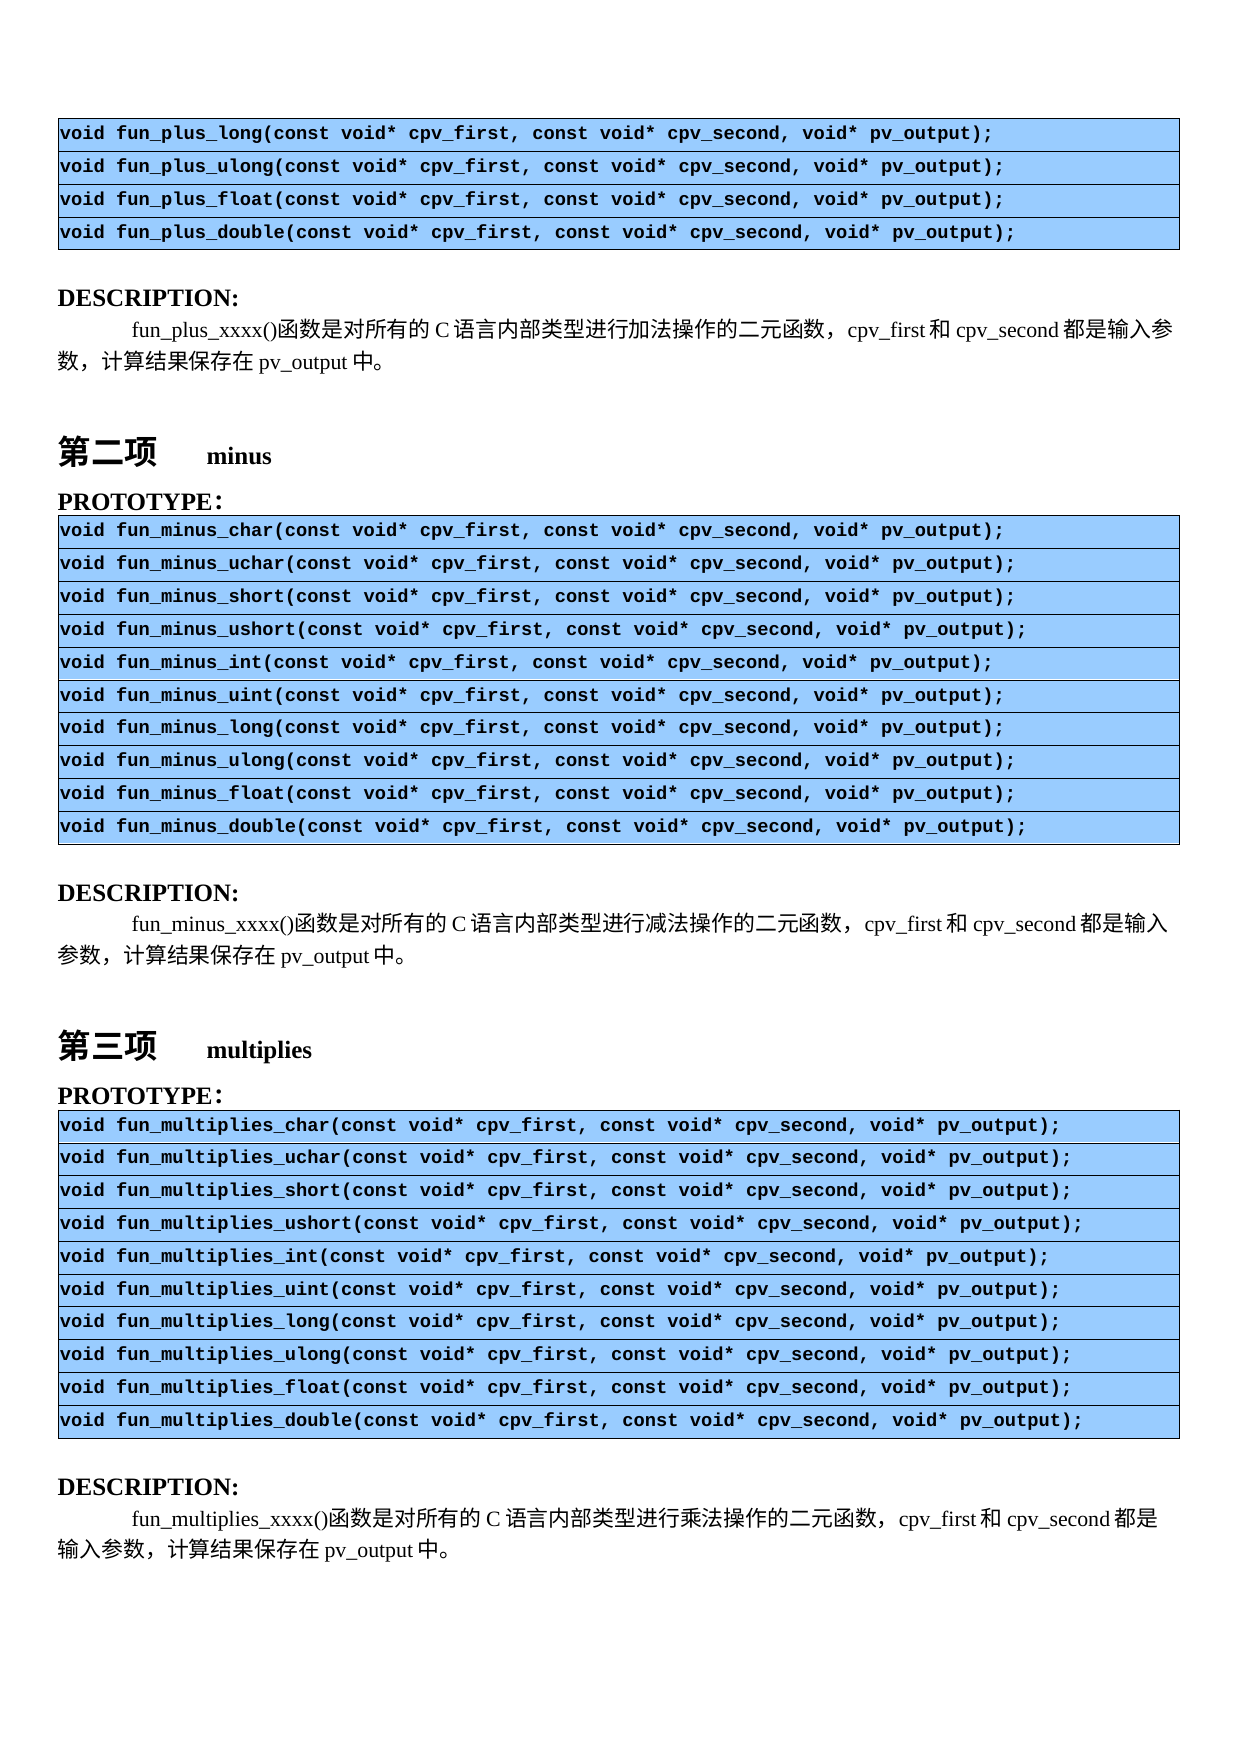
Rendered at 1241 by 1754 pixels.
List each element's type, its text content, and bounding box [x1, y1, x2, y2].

table_header void fun_multiplies_char(const void* cpv_first, const void* cpv_second, void* pv_output); [59, 1111, 1179, 1142]
table_header void fun_minus_char(const void* cpv_first, const void* cpv_second, void* pv_output); [59, 516, 1179, 548]
table_cell void fun_multiplies_int(const void* cpv_first, const void* cpv_second, void* pv_output); [59, 1242, 1179, 1274]
table_cell void fun_multiplies_uint(const void* cpv_first, const void* cpv_second, void* pv_output); [59, 1275, 1179, 1306]
table_cell void fun_minus_short(const void* cpv_first, const void* cpv_second, void* pv_output); [59, 582, 1179, 614]
table_cell void fun_minus_float(const void* cpv_first, const void* cpv_second, void* pv_output); [59, 779, 1179, 811]
table_cell void fun_multiplies_ulong(const void* cpv_first, const void* cpv_second, void* pv_output); [59, 1340, 1179, 1372]
table_cell void fun_minus_uint(const void* cpv_first, const void* cpv_second, void* pv_output); [59, 681, 1179, 712]
table_cell void fun_multiplies_double(const void* cpv_first, const void* cpv_second, void* pv_output); [59, 1406, 1179, 1438]
table_cell void fun_minus_ushort(const void* cpv_first, const void* cpv_second, void* pv_output); [59, 615, 1179, 647]
table_cell void fun_minus_uchar(const void* cpv_first, const void* cpv_second, void* pv_output); [59, 549, 1179, 581]
table_cell void fun_plus_long(const void* cpv_first, const void* cpv_second, void* pv_output); [59, 119, 1179, 151]
text fun_minus_xxxx()函数是对所有的C语言内部类型进行减法操作的二元函数，cpv_first和cpv_second都是输入参数，计算结果保存在pv_output中。 [57, 906, 1179, 970]
table_cell void fun_plus_float(const void* cpv_first, const void* cpv_second, void* pv_output); [59, 185, 1179, 217]
table_cell void fun_minus_int(const void* cpv_first, const void* cpv_second, void* pv_output); [59, 648, 1179, 679]
table_cell void fun_multiplies_ushort(const void* cpv_first, const void* cpv_second, void* pv_output); [59, 1209, 1179, 1241]
table_cell void fun_multiplies_uchar(const void* cpv_first, const void* cpv_second, void* pv_output); [59, 1144, 1179, 1175]
table_cell void fun_minus_double(const void* cpv_first, const void* cpv_second, void* pv_output); [59, 812, 1179, 843]
text fun_multiplies_xxxx()函数是对所有的C语言内部类型进行乘法操作的二元函数，cpv_first和cpv_second都是输入参数，计算结果保存在pv_output中。 [57, 1501, 1179, 1564]
table_cell void fun_minus_long(const void* cpv_first, const void* cpv_second, void* pv_output); [59, 713, 1179, 745]
text DESCRIPTION: [57, 283, 1179, 312]
table_cell void fun_multiplies_long(const void* cpv_first, const void* cpv_second, void* pv_output); [59, 1307, 1179, 1339]
table_cell void fun_minus_ulong(const void* cpv_first, const void* cpv_second, void* pv_output); [59, 746, 1179, 778]
text DESCRIPTION: [57, 1472, 1179, 1501]
table_cell void fun_multiplies_short(const void* cpv_first, const void* cpv_second, void* pv_output); [59, 1176, 1179, 1208]
text PROTOTYPE： [57, 487, 1179, 515]
subtitle minus [57, 426, 1179, 474]
text fun_plus_xxxx()函数是对所有的C语言内部类型进行加法操作的二元函数，cpv_first和cpv_second都是输入参数，计算结果保存在pv_output中。 [57, 312, 1179, 376]
table_cell void fun_plus_double(const void* cpv_first, const void* cpv_second, void* pv_output); [59, 218, 1179, 249]
subtitle multiplies [57, 1020, 1179, 1068]
text DESCRIPTION: [57, 878, 1179, 906]
text PROTOTYPE： [57, 1081, 1179, 1109]
table_cell void fun_multiplies_float(const void* cpv_first, const void* cpv_second, void* pv_output); [59, 1373, 1179, 1405]
table_cell void fun_plus_ulong(const void* cpv_first, const void* cpv_second, void* pv_output); [59, 152, 1179, 184]
